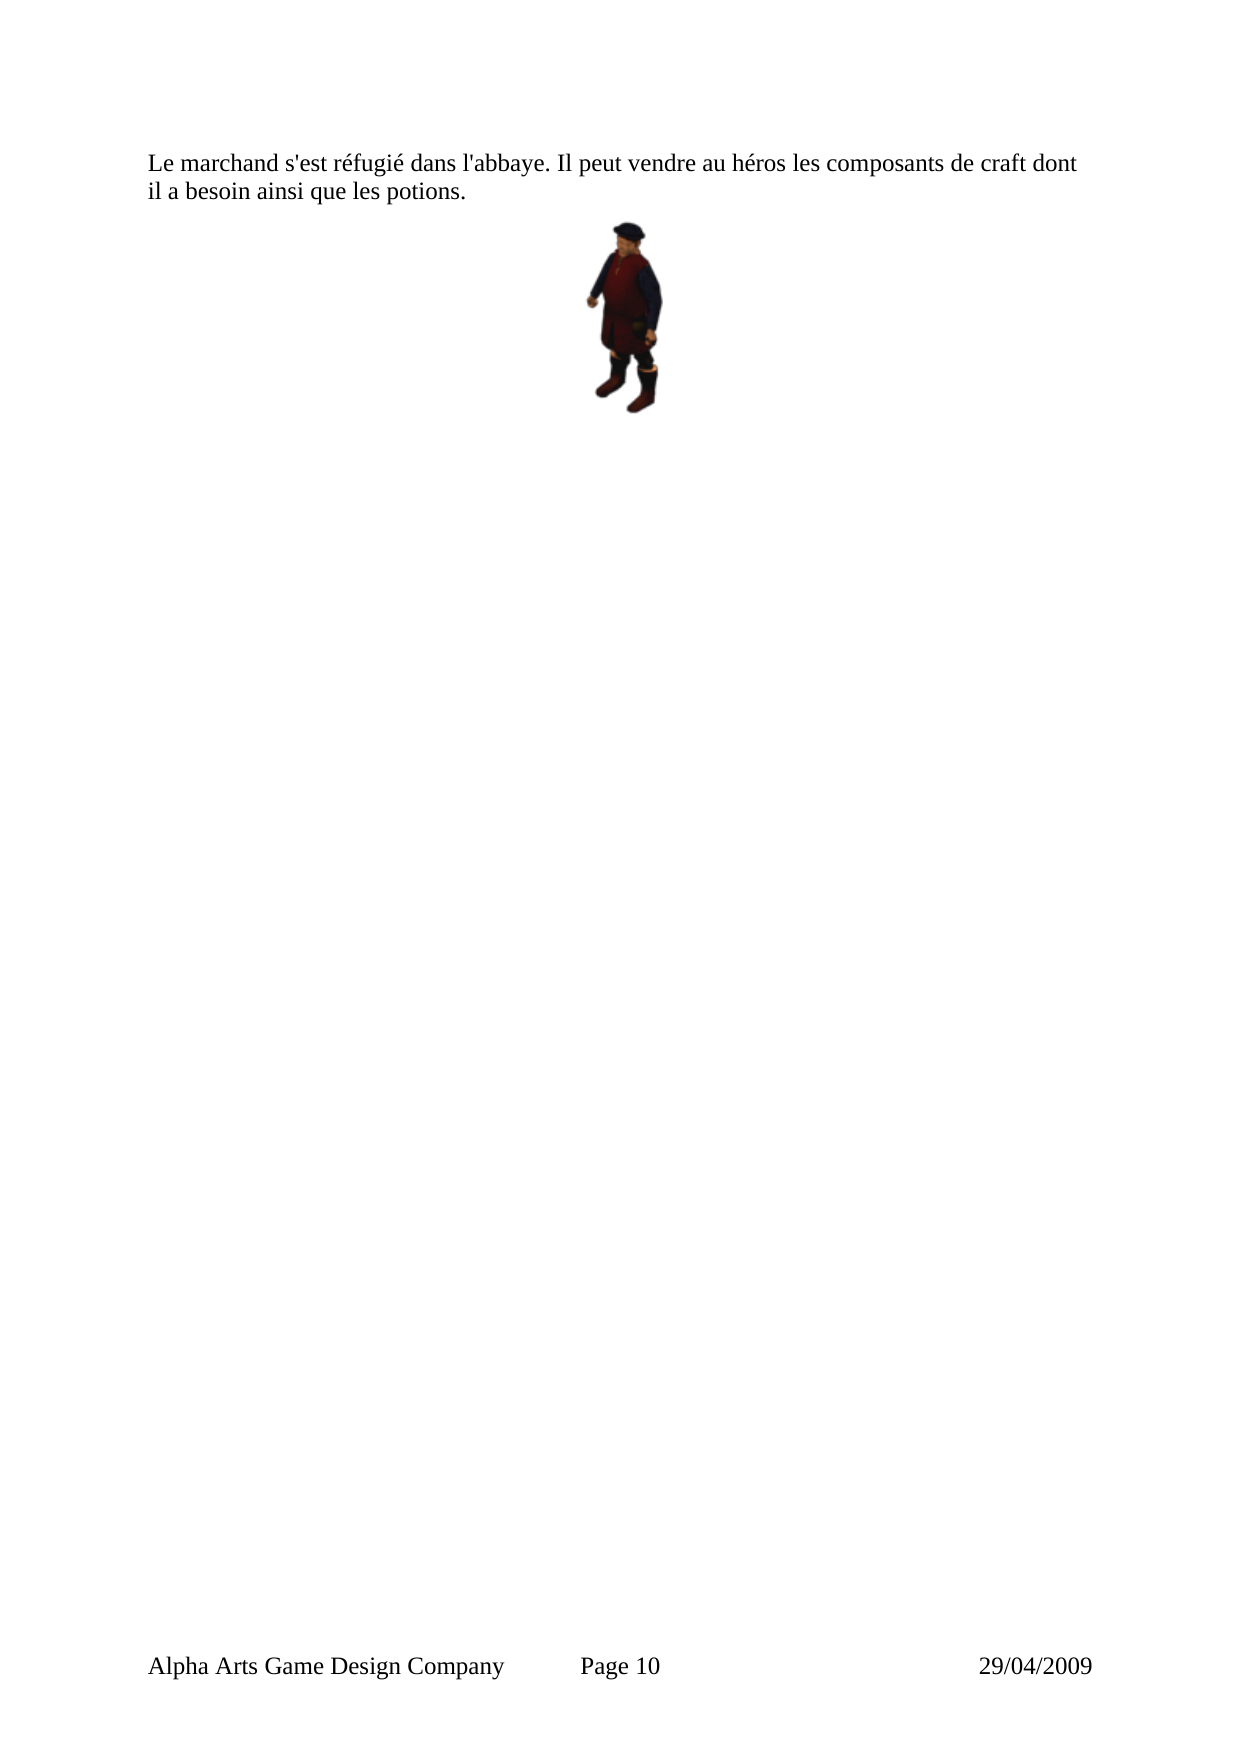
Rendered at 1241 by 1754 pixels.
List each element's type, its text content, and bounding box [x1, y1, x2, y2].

picture [520, 217, 720, 418]
text Le marchand s'est réfugié dans l'abbaye. Il peut vendre au héros les composants de craft dont il a besoin ainsi que les potions. [148, 148, 1092, 205]
